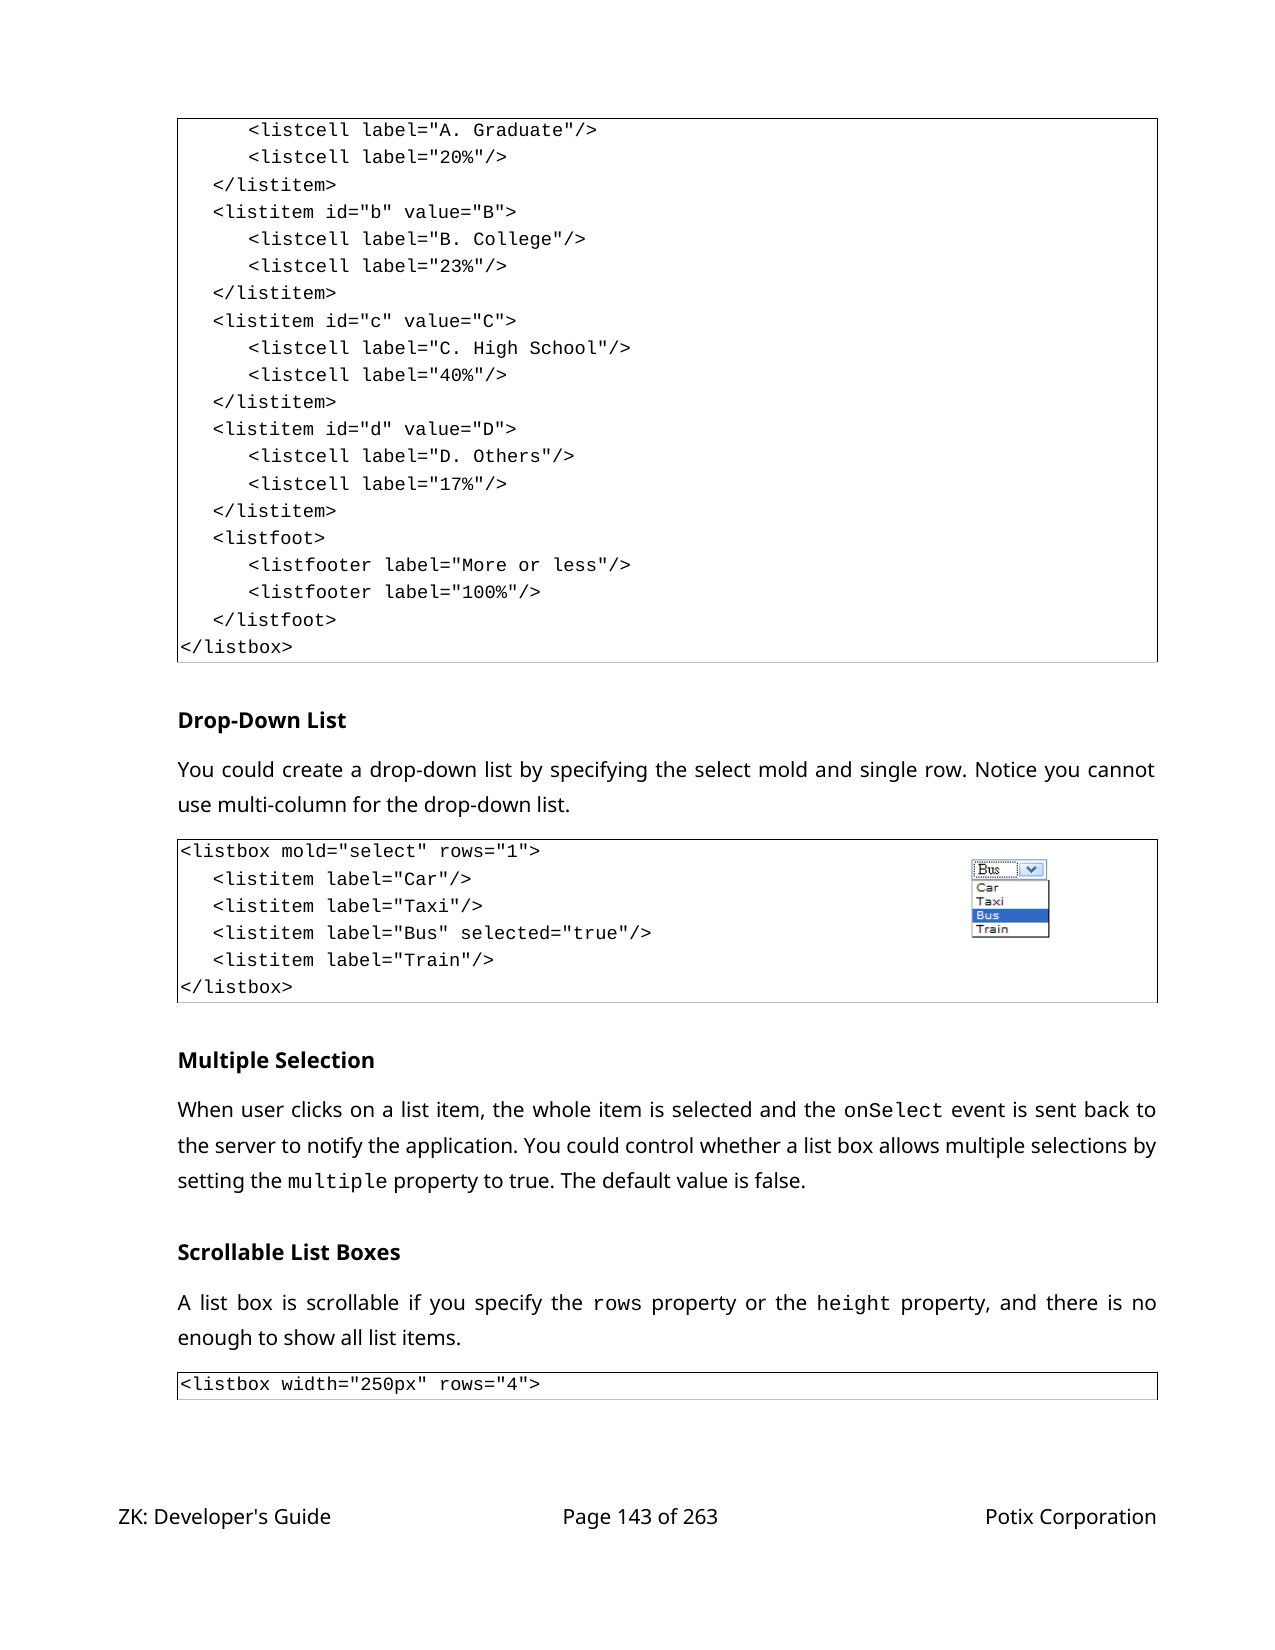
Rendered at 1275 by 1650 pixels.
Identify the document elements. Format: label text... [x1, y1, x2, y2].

text <listcell label="17%"/> [178, 472, 1157, 496]
text <listfooter label="100%"/> [178, 580, 1157, 604]
text </listitem> [178, 281, 1157, 306]
text [1053, 866, 1157, 891]
text You could create a drop-down list by specifying the select mold and single row. Notice you cannot use multi-column for the drop-down list. [177, 755, 1157, 818]
subtitle Drop-Down List [177, 704, 1157, 734]
text </listitem> [178, 390, 1157, 414]
text <listcell label="23%"/> [178, 254, 1157, 278]
text <listitem id="c" value="C"> [178, 308, 1157, 333]
text <listitem id="d" value="D"> [178, 417, 1157, 441]
text </listfoot> [178, 607, 1157, 632]
text <listitem label="Taxi"/> [178, 893, 968, 918]
text <listitem label="Car"/> [178, 866, 968, 891]
text When user clicks on a list item, the whole item is selected and the onSelect event is sent back to the server to notify the application. You could control whether a list box allows multiple selections by setting the multiple property to true. The default value is false. [177, 1096, 1157, 1195]
text A list box is scrollable if you specify the rows property or the height property, and there is no enough to show all list items. [177, 1288, 1157, 1352]
text <listcell label="40%"/> [178, 363, 1157, 387]
text <listcell label="B. College"/> [178, 227, 1157, 251]
text <listcell label="C. High School"/> [178, 336, 1157, 360]
subtitle Multiple Selection [177, 1045, 1157, 1075]
text <listcell label="D. Others"/> [178, 444, 1157, 469]
text </listitem> [178, 172, 1157, 197]
text <listitem id="b" value="B"> [178, 200, 1157, 224]
text <listfoot> [178, 526, 1157, 550]
subtitle Scrollable List Boxes [177, 1237, 1157, 1267]
text [1053, 893, 1157, 918]
text <listcell label="20%"/> [178, 145, 1157, 169]
text </listbox> [178, 975, 1157, 1002]
text <listfooter label="More or less"/> [178, 553, 1157, 577]
text <listbox width="250px" rows="4"> [178, 1373, 1157, 1399]
text </listbox> [178, 635, 1157, 662]
text </listitem> [178, 499, 1157, 523]
text <listbox mold="select" rows="1"> [178, 840, 1157, 863]
picture [968, 857, 1053, 940]
text <listcell label="A. Graduate"/> [178, 119, 1157, 142]
text <listitem label="Train"/> [178, 948, 1157, 972]
text <listitem label="Bus" selected="true"/> [178, 921, 1157, 945]
